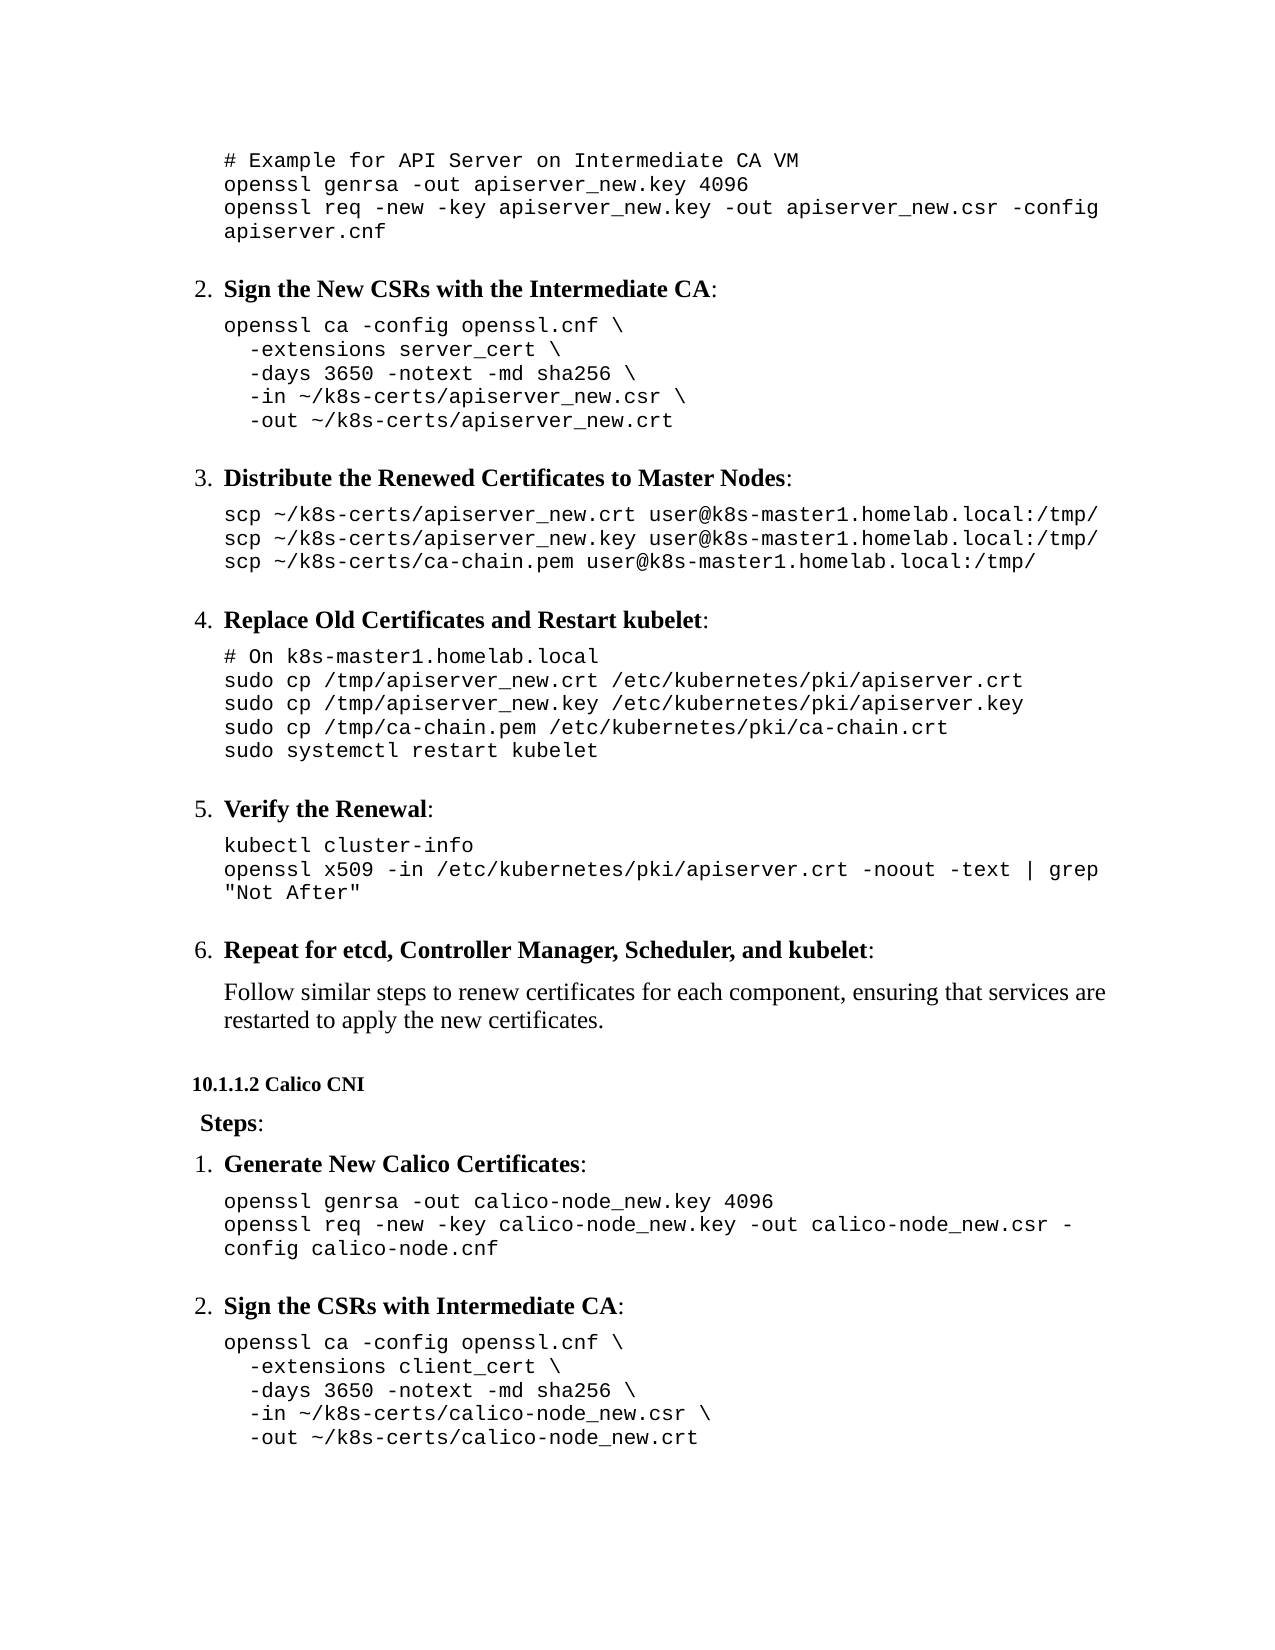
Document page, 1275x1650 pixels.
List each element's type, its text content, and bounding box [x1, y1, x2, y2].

text Steps: [150, 1108, 1125, 1137]
list Replace Old Certificates and Restart kubelet: [194, 605, 1125, 633]
list -extensions client_cert \ [194, 1356, 1125, 1379]
list sudo cp /tmp/apiserver_new.key /etc/kubernetes/pki/apiserver.key [194, 693, 1125, 717]
list -days 3650 -notext -md sha256 \ [194, 1379, 1125, 1403]
list kubectl cluster-info [194, 835, 1125, 858]
list Generate New Calico Certificates: [194, 1149, 1125, 1178]
list # On k8s-master1.homelab.local [194, 646, 1125, 669]
list Verify the Renewal: [194, 794, 1125, 822]
list -in ~/k8s-certs/apiserver_new.csr \ [194, 386, 1125, 410]
list openssl ca -config openssl.cnf \ [194, 315, 1125, 339]
list -days 3650 -notext -md sha256 \ [194, 363, 1125, 386]
list openssl x509 -in /etc/kubernetes/pki/apiserver.crt -noout -text | grep "Not After" [194, 858, 1125, 906]
list -out ~/k8s-certs/calico-node_new.crt [194, 1427, 1125, 1451]
list Sign the CSRs with Intermediate CA: [194, 1291, 1125, 1320]
list openssl req -new -key calico-node_new.key -out calico-node_new.csr -config calico-node.cnf [194, 1214, 1125, 1262]
list openssl genrsa -out apiserver_new.key 4096 [194, 174, 1125, 197]
list -in ~/k8s-certs/calico-node_new.csr \ [194, 1403, 1125, 1427]
subtitle 10.1.1.2 Calico CNI [150, 1072, 1125, 1096]
list sudo systemctl restart kubelet [194, 741, 1125, 764]
list openssl genrsa -out calico-node_new.key 4096 [194, 1191, 1125, 1214]
list Distribute the Renewed Certificates to Master Nodes: [194, 463, 1125, 492]
list scp ~/k8s-certs/apiserver_new.crt user@k8s-master1.homelab.local:/tmp/ [194, 504, 1125, 528]
list openssl req -new -key apiserver_new.key -out apiserver_new.csr -config apiserver.cnf [194, 197, 1125, 244]
list Sign the New CSRs with the Intermediate CA: [194, 274, 1125, 303]
list # Example for API Server on Intermediate CA VM [194, 150, 1125, 174]
list -out ~/k8s-certs/apiserver_new.crt [194, 410, 1125, 433]
list Follow similar steps to renew certificates for each component, ensuring that services are restarted to apply the new certificates. [194, 977, 1125, 1034]
list openssl ca -config openssl.cnf \ [194, 1332, 1125, 1356]
list scp ~/k8s-certs/apiserver_new.key user@k8s-master1.homelab.local:/tmp/ [194, 528, 1125, 552]
list -extensions server_cert \ [194, 339, 1125, 363]
list sudo cp /tmp/ca-chain.pem /etc/kubernetes/pki/ca-chain.crt [194, 717, 1125, 741]
list Repeat for etcd, Controller Manager, Scheduler, and kubelet: [194, 935, 1125, 964]
list sudo cp /tmp/apiserver_new.crt /etc/kubernetes/pki/apiserver.crt [194, 669, 1125, 693]
list scp ~/k8s-certs/ca-chain.pem user@k8s-master1.homelab.local:/tmp/ [194, 552, 1125, 575]
